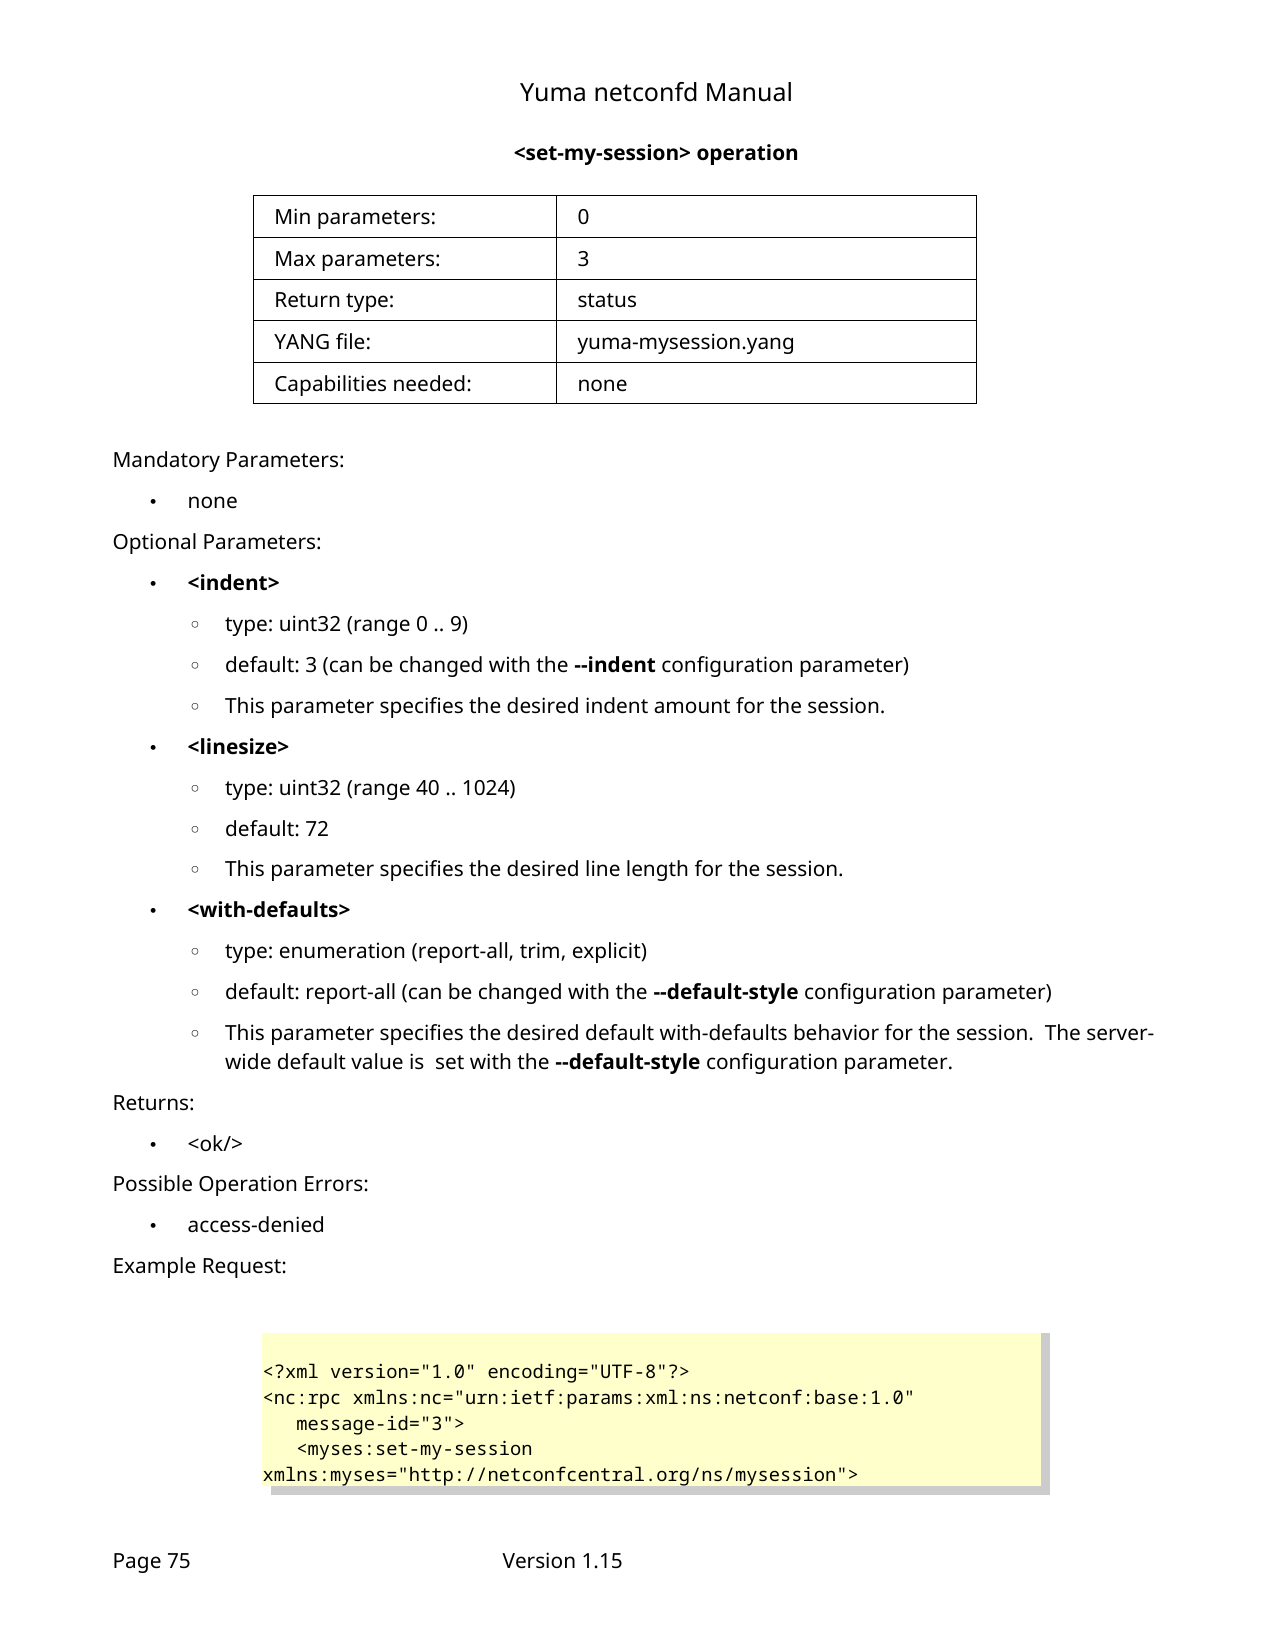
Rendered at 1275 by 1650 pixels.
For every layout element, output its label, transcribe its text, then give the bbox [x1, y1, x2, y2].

table_cell status [557, 280, 976, 320]
text Optional Parameters: [112, 527, 1200, 556]
list <indent> [150, 568, 1200, 596]
text <?xml version="1.0" encoding="UTF-8"?> [262, 1359, 1041, 1384]
table_cell YANG file: [254, 321, 556, 362]
list <ok/> [150, 1129, 1200, 1157]
text <nc:rpc xmlns:nc="urn:ietf:params:xml:ns:netconf:base:1.0" [262, 1384, 1041, 1410]
list type: uint32 (range 40 .. 1024) [187, 773, 1200, 801]
list This parameter specifies the desired line length for the session. [187, 854, 1200, 883]
table_cell Return type: [254, 280, 556, 320]
text Example Request: [112, 1251, 1200, 1280]
list access-denied [150, 1211, 1200, 1239]
list default: 72 [187, 814, 1200, 842]
table_cell Capabilities needed: [254, 363, 556, 403]
subtitle <set-my-session> operation [127, 138, 1185, 167]
table_cell Max parameters: [254, 238, 556, 278]
table_cell none [557, 363, 976, 403]
list default: report-all (can be changed with the --default-style configuration parameter) [187, 977, 1200, 1006]
list This parameter specifies the desired default with-defaults behavior for the session. The server-wide default value is set with the --default-style configuration parameter. [187, 1018, 1200, 1075]
list none [150, 486, 1200, 514]
text <myses:set-my-session xmlns:myses="http://netconfcentral.org/ns/mysession"> [262, 1435, 1041, 1486]
table_cell yuma-mysession.yang [557, 321, 976, 362]
table_header Min parameters: [254, 196, 556, 237]
list <linesize> [150, 732, 1200, 760]
text message-id="3"> [262, 1410, 1041, 1435]
list This parameter specifies the desired indent amount for the session. [187, 691, 1200, 719]
list <with-defaults> [150, 896, 1200, 924]
text Mandatory Parameters: [112, 445, 1200, 474]
text Possible Operation Errors: [112, 1169, 1200, 1198]
list default: 3 (can be changed with the --indent configuration parameter) [187, 650, 1200, 678]
list type: enumeration (report-all, trim, explicit) [187, 936, 1200, 965]
text Returns: [112, 1088, 1200, 1116]
table_header 0 [557, 196, 976, 237]
list type: uint32 (range 0 .. 9) [187, 609, 1200, 637]
table_cell 3 [557, 238, 976, 278]
